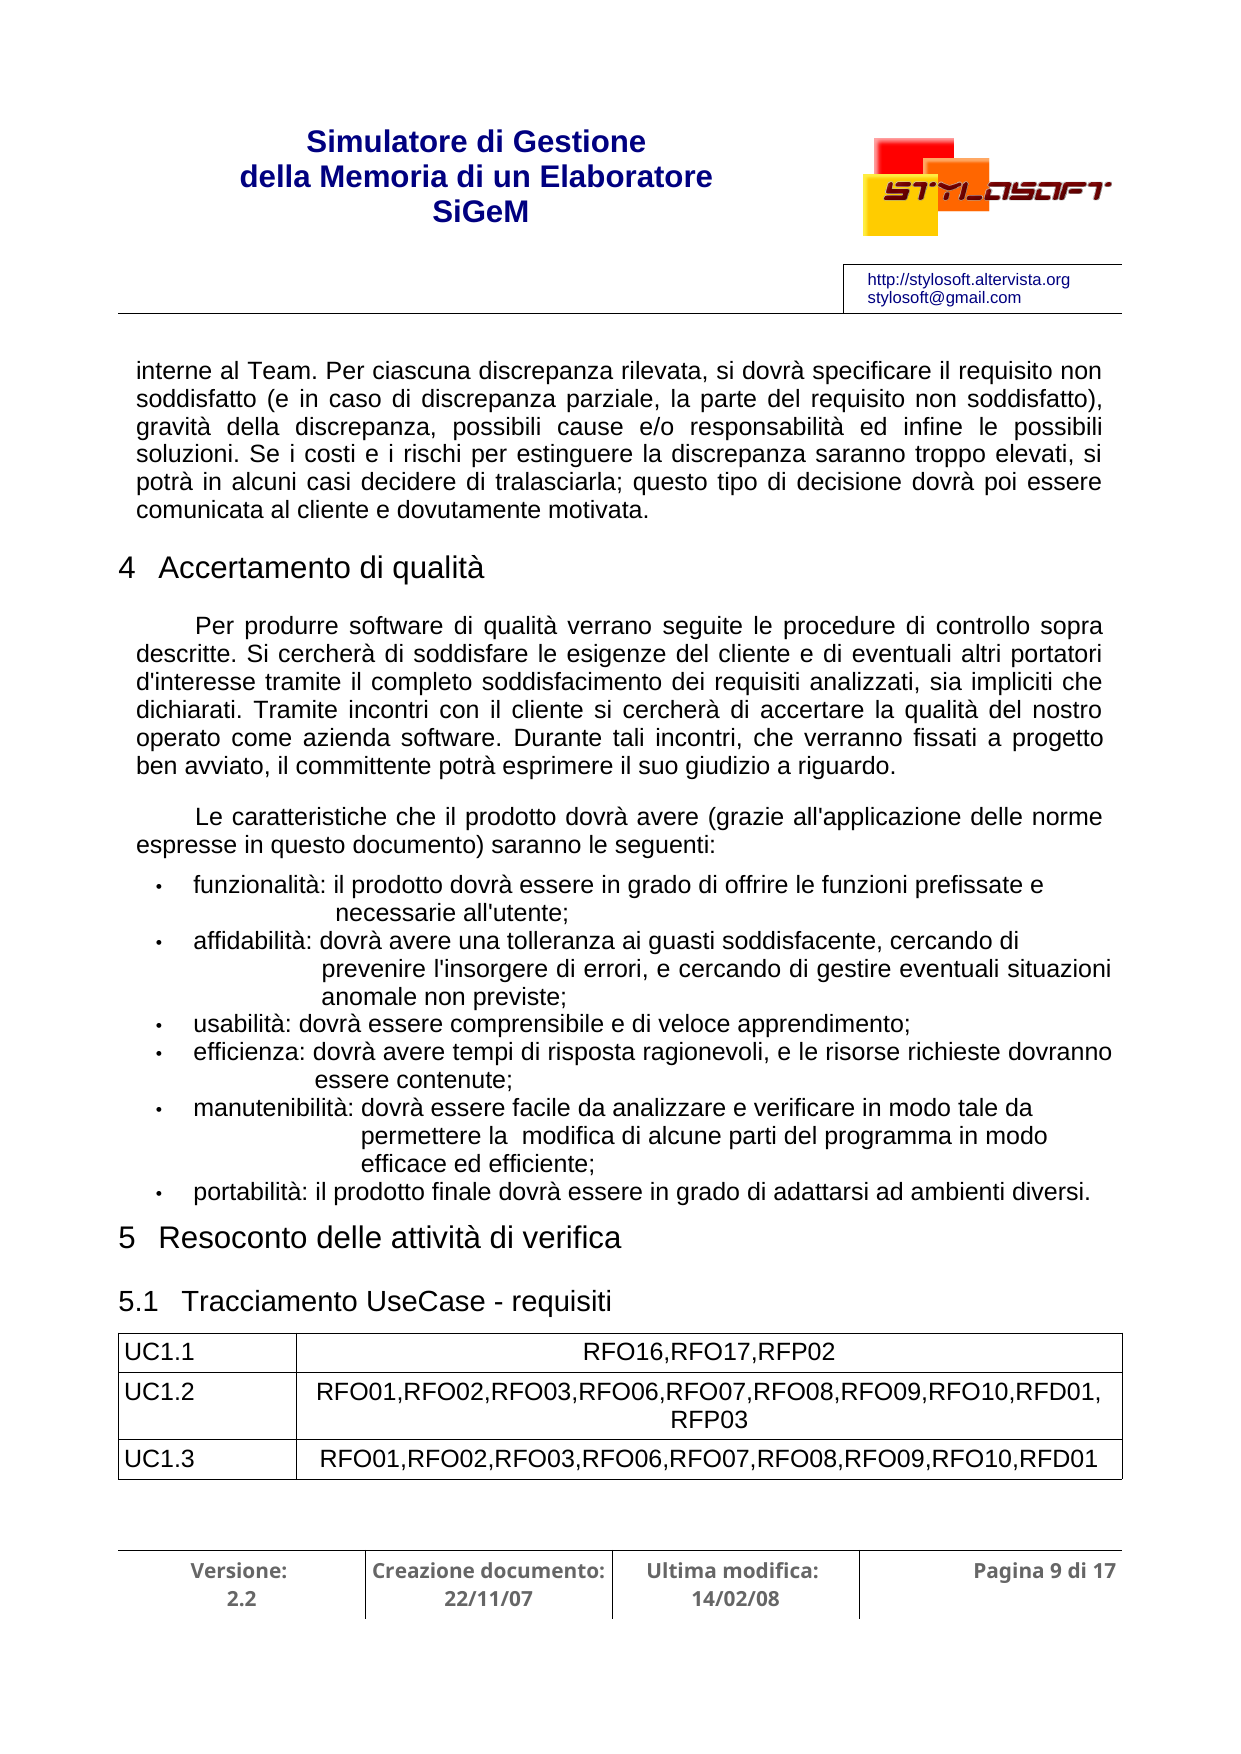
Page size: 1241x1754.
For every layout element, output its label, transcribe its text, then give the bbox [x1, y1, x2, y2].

list efficienza: dovrà avere tempi di risposta ragionevoli, e le risorse richieste dovranno essere contenute; [156, 1038, 1122, 1094]
text Per produrre software di qualità verrano seguite le procedure di controllo sopra descritte. Si cercherà di soddisfare le esigenze del cliente e di eventuali altri portatori d'interesse tramite il completo soddisfacimento dei requisiti analizzati, sia impliciti che dichiarati. Tramite incontri con il cliente si cercherà di accertare la qualità del nostro operato come azienda software. Durante tali incontri, che verranno fissati a progetto ben avviato, il committente potrà esprimere il suo giudizio a riguardo. [136, 612, 1104, 779]
list portabilità: il prodotto finale dovrà essere in grado di adattarsi ad ambienti diversi. [156, 1178, 1122, 1206]
table_cell RFO01,RFO02,RFO03,RFO06,RFO07,RFO08,RFO09,RFO10,RFD01, RFP03 [297, 1373, 1122, 1439]
table_header UC1.1 [119, 1334, 296, 1372]
list usabilità: dovrà essere comprensibile e di veloce apprendimento; [156, 1010, 1122, 1038]
list manutenibilità: dovrà essere facile da analizzare e verificare in modo tale da permettere la modifica di alcune parti del programma in modo efficace ed efficiente; [156, 1094, 1122, 1178]
subtitle Resoconto delle attività di verifica [118, 1221, 1122, 1255]
subtitle Tracciamento UseCase - requisiti [118, 1285, 1122, 1318]
table_cell RFO01,RFO02,RFO03,RFO06,RFO07,RFO08,RFO09,RFO10,RFD01 [297, 1440, 1122, 1479]
list affidabilità: dovrà avere una tolleranza ai guasti soddisfacente, cercando di prevenire l'insorgere di errori, e cercando di gestire eventuali situazioni anomale non previste; [156, 927, 1122, 1010]
list funzionalità: il prodotto dovrà essere in grado di offrire le funzioni prefissate e necessarie all'utente; [156, 871, 1122, 927]
picture [848, 123, 1117, 247]
text interne al Team. Per ciascuna discrepanza rilevata, si dovrà specificare il requisito non soddisfatto (e in caso di discrepanza parziale, la parte del requisito non soddisfatto), gravità della discrepanza, possibili cause e/o responsabilità ed infine le possibili soluzioni. Se i costi e i rischi per estinguere la discrepanza saranno troppo elevati, si potrà in alcuni casi decidere di tralasciarla; questo tipo di decisione dovrà poi essere comunicata al cliente e dovutamente motivata. [136, 357, 1104, 524]
table_cell UC1.3 [119, 1440, 296, 1479]
table_cell UC1.2 [119, 1373, 296, 1439]
text Le caratteristiche che il prodotto dovrà avere (grazie all'applicazione delle norme espresse in questo documento) saranno le seguenti: [136, 803, 1104, 859]
subtitle Accertamento di qualità [118, 551, 1122, 586]
table_header RFO16,RFO17,RFP02 [297, 1334, 1122, 1372]
